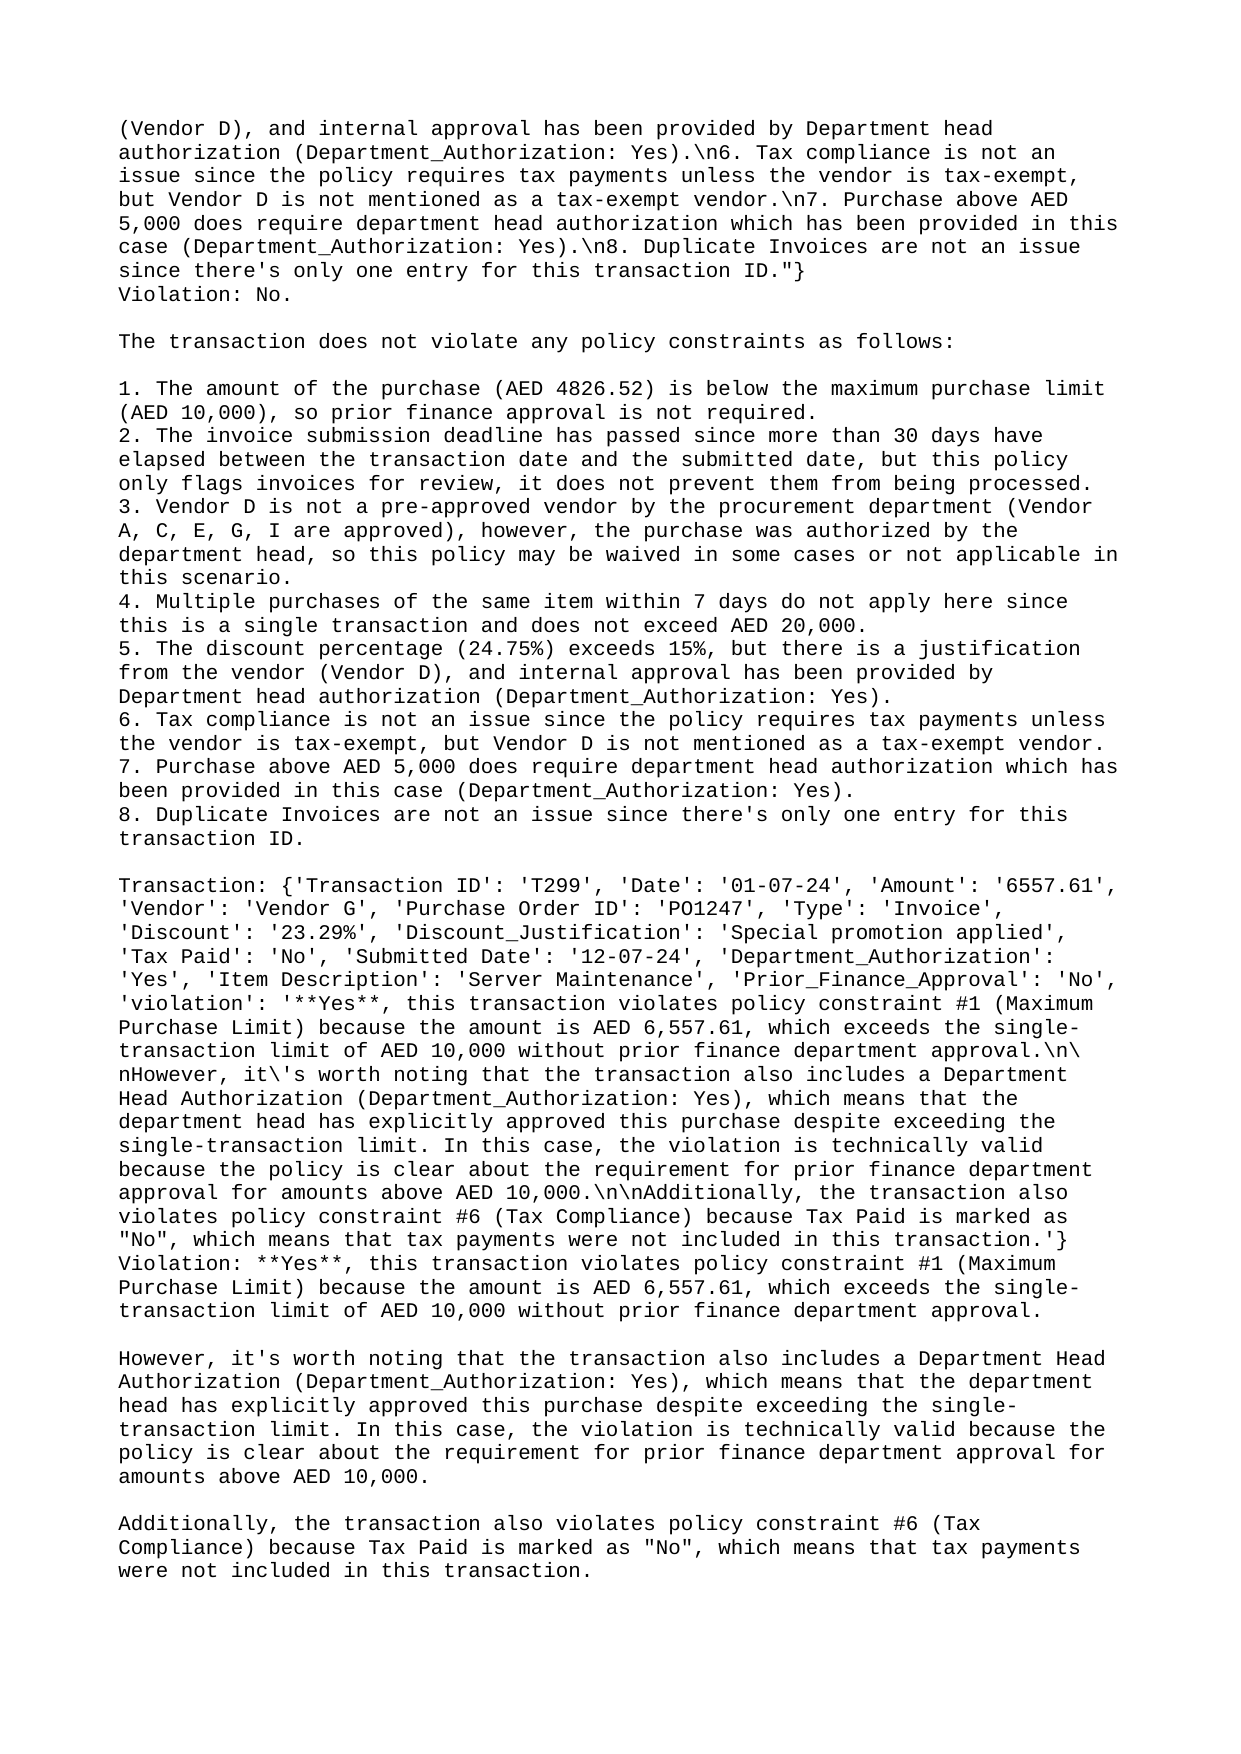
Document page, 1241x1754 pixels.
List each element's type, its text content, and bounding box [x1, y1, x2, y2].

text 3. Vendor D is not a pre-approved vendor by the procurement department (Vendor A, C, E, G, I are approved), however, the purchase was authorized by the department head, so this policy may be waived in some cases or not applicable in this scenario. [118, 496, 1122, 591]
text 8. Duplicate Invoices are not an issue since there's only one entry for this transaction ID. [118, 804, 1122, 851]
text Transaction: {'Transaction ID': 'T299', 'Date': '01-07-24', 'Amount': '6557.61', 'Vendor': 'Vendor G', 'Purchase Order ID': 'PO1247', 'Type': 'Invoice', 'Discount': '23.29%', 'Discount_Justification': 'Special promotion applied', 'Tax Paid': 'No', 'Submitted Date': '12-07-24', 'Department_Authorization': 'Yes', 'Item Description': 'Server Maintenance', 'Prior_Finance_Approval': 'No', 'violation': '**Yes**, this transaction violates policy constraint #1 (Maximum Purchase Limit) because the amount is AED 6,557.61, which exceeds the single-transaction limit of AED 10,000 without prior finance department approval.\n\nHowever, it\'s worth noting that the transaction also includes a Department Head Authorization (Department_Authorization: Yes), which means that the department head has explicitly approved this purchase despite exceeding the single-transaction limit. In this case, the violation is technically valid because the policy is clear about the requirement for prior finance department approval for amounts above AED 10,000.\n\nAdditionally, the transaction also violates policy constraint #6 (Tax Compliance) because Tax Paid is marked as "No", which means that tax payments were not included in this transaction.'} [118, 875, 1122, 1253]
text Additionally, the transaction also violates policy constraint #6 (Tax Compliance) because Tax Paid is marked as "No", which means that tax payments were not included in this transaction. [118, 1513, 1122, 1584]
text However, it's worth noting that the transaction also includes a Department Head Authorization (Department_Authorization: Yes), which means that the department head has explicitly approved this purchase despite exceeding the single-transaction limit. In this case, the violation is technically valid because the policy is clear about the requirement for prior finance department approval for amounts above AED 10,000. [118, 1348, 1122, 1489]
text 1. The amount of the purchase (AED 4826.52) is below the maximum purchase limit (AED 10,000), so prior finance approval is not required. [118, 378, 1122, 426]
text The transaction does not violate any policy constraints as follows: [118, 331, 1122, 354]
text 5. The discount percentage (24.75%) exceeds 15%, but there is a justification from the vendor (Vendor D), and internal approval has been provided by Department head authorization (Department_Authorization: Yes). [118, 638, 1122, 709]
text 2. The invoice submission deadline has passed since more than 30 days have elapsed between the transaction date and the submitted date, but this policy only flags invoices for review, it does not prevent them from being processed. [118, 426, 1122, 496]
text (Vendor D), and internal approval has been provided by Department head authorization (Department_Authorization: Yes).\n6. Tax compliance is not an issue since the policy requires tax payments unless the vendor is tax-exempt, but Vendor D is not mentioned as a tax-exempt vendor.\n7. Purchase above AED 5,000 does require department head authorization which has been provided in this case (Department_Authorization: Yes).\n8. Duplicate Invoices are not an issue since there's only one entry for this transaction ID."} [118, 118, 1122, 284]
text Violation: No. [118, 284, 1122, 307]
text 7. Purchase above AED 5,000 does require department head authorization which has been provided in this case (Department_Authorization: Yes). [118, 757, 1122, 804]
text 4. Multiple purchases of the same item within 7 days do not apply here since this is a single transaction and does not exceed AED 20,000. [118, 591, 1122, 638]
text Violation: **Yes**, this transaction violates policy constraint #1 (Maximum Purchase Limit) because the amount is AED 6,557.61, which exceeds the single-transaction limit of AED 10,000 without prior finance department approval. [118, 1253, 1122, 1324]
text 6. Tax compliance is not an issue since the policy requires tax payments unless the vendor is tax-exempt, but Vendor D is not mentioned as a tax-exempt vendor. [118, 709, 1122, 757]
